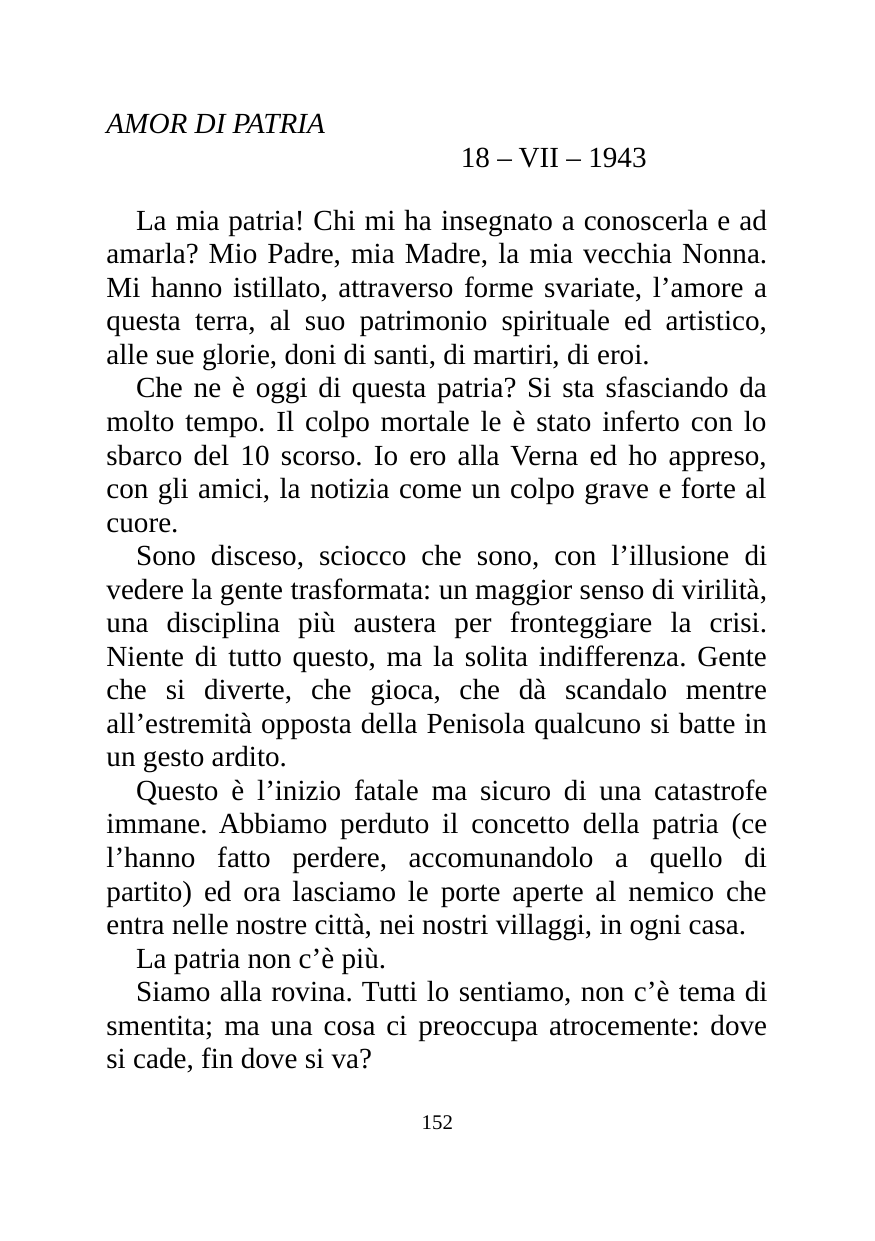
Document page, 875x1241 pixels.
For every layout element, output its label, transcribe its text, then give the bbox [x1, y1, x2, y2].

text Sono disceso, sciocco che sono, con l’illusione di vedere la gente trasformata: un maggior senso di virilità, una disciplina più austera per fronteggiare la crisi. Niente di tutto questo, ma la solita indifferenza. Gente che si diverte, che gioca, che dà scandalo mentre all’estremità opposta della Penisola qualcuno si batte in un gesto ardito. [106, 538, 768, 773]
text Questo è l’inizio fatale ma sicuro di una catastrofe immane. Abbiamo perduto il concetto della patria (ce l’hanno fatto perdere, accomunandolo a quello di partito) ed ora lasciamo le porte aperte al nemico che entra nelle nostre città, nei nostri villaggi, in ogni casa. [106, 773, 768, 941]
subtitle AMOR DI PATRIA 18 – VII – 1943 [106, 106, 768, 173]
text La mia patria! Chi mi ha insegnato a conoscerla e ad amarla? Mio Padre, mia Madre, la mia vecchia Nonna. Mi hanno istillato, attraverso forme svariate, l’amore a questa terra, al suo patrimonio spirituale ed artistico, alle sue glorie, doni di santi, di martiri, di eroi. [106, 203, 768, 371]
text Che ne è oggi di questa patria? Si sta sfasciando da molto tempo. Il colpo mortale le è stato inferto con lo sbarco del 10 scorso. Io ero alla Verna ed ho appreso, con gli amici, la notizia come un colpo grave e forte al cuore. [106, 371, 768, 538]
text La patria non c’è più. [106, 941, 768, 974]
text Siamo alla rovina. Tutti lo sentiamo, non c’è tema di smentita; ma una cosa ci preoccupa atrocemente: dove si cade, fin dove si va? [106, 974, 768, 1075]
